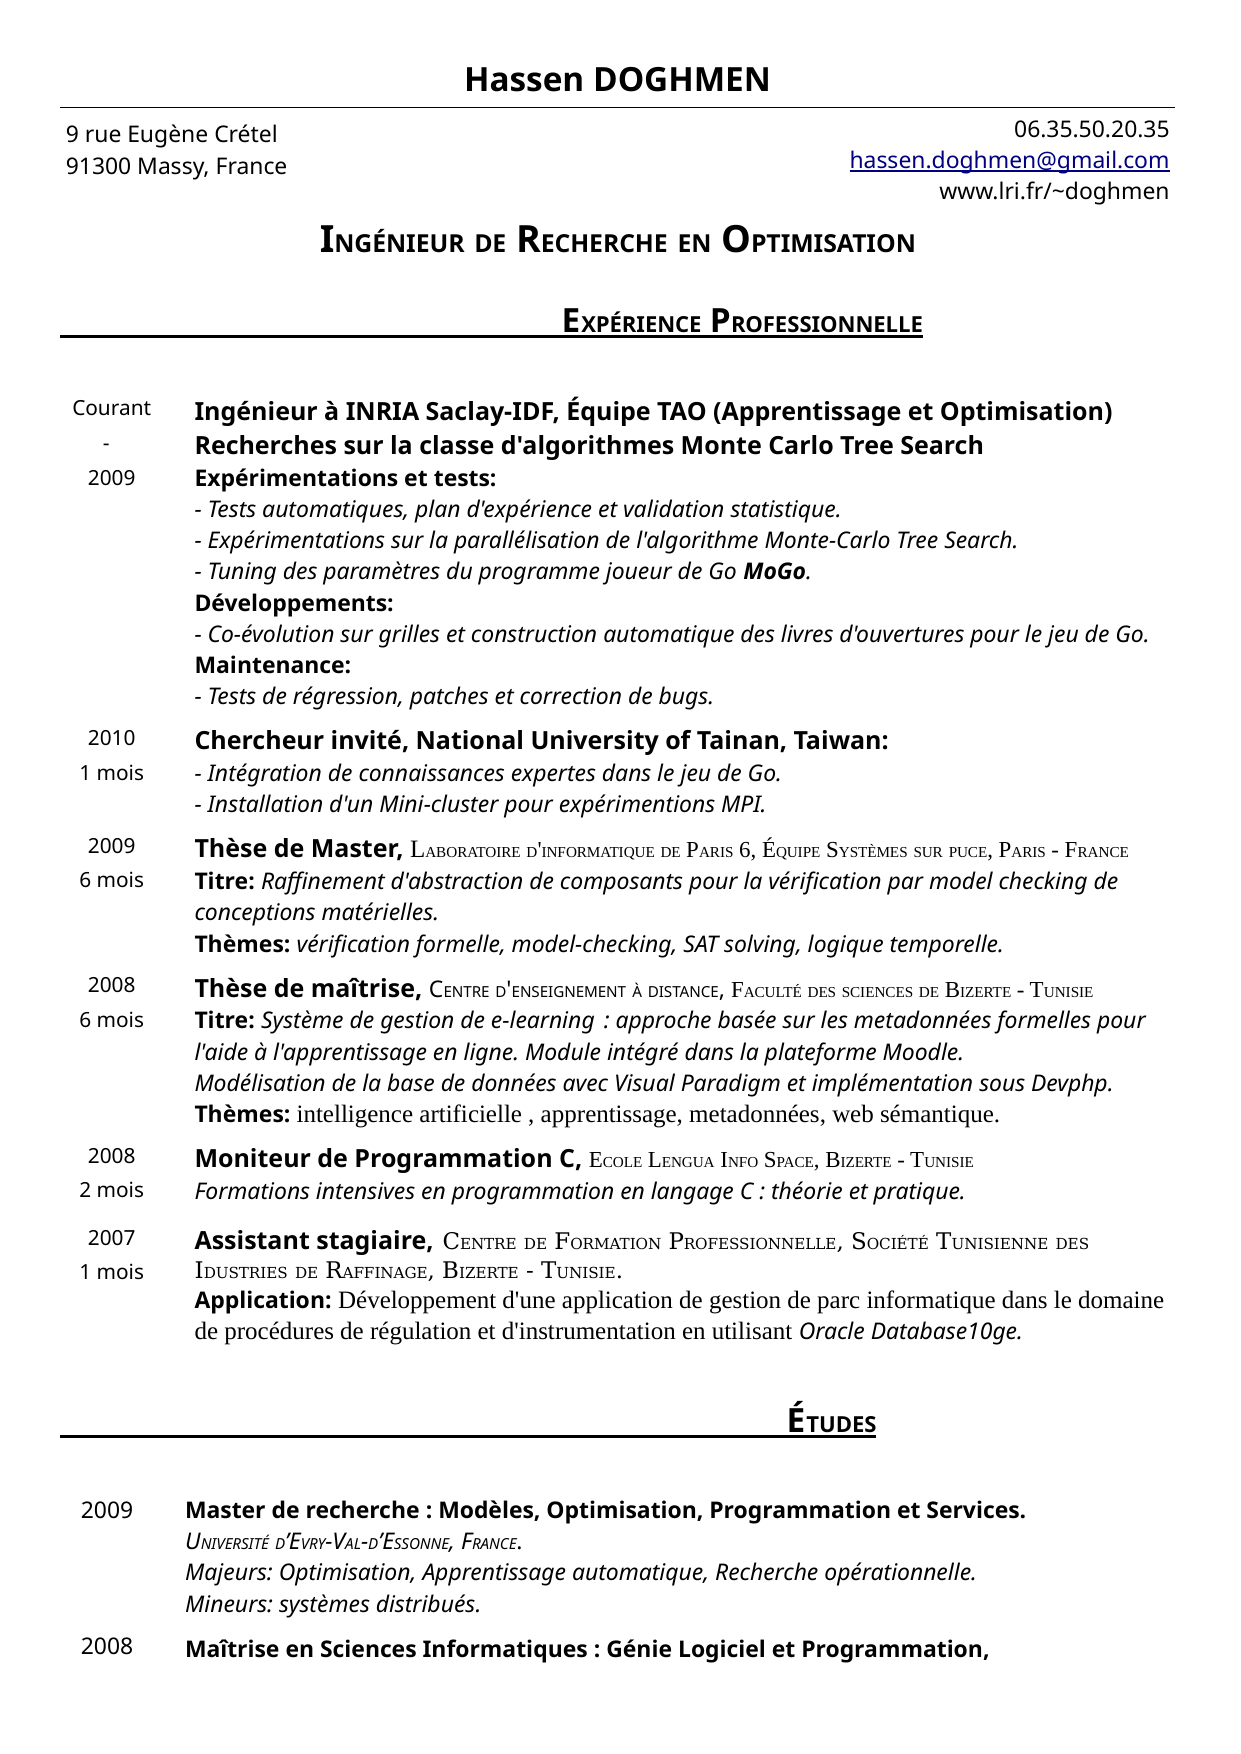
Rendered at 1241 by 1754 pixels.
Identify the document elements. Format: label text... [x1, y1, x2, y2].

table_cell 2007 1 mois [60, 1217, 189, 1352]
table_cell 2009 6 mois [60, 825, 189, 964]
table_header Master de recherche : Modèles, Optimisation, Programmation et Services. Université d’Evry-Val-d’Essonne, France. Majeurs: Optimisation, Apprentissage automatique, Recherche opérationnelle. Mineurs: systèmes distribués. [179, 1488, 1175, 1624]
table_header 2009 [60, 1488, 179, 1624]
table_cell 2010 1 mois [60, 717, 189, 825]
table_cell Moniteur de Programmation C, Ecole Lengua Info Space, Bizerte - Tunisie Formations intensives en programmation en langage C : théorie et pratique. [189, 1135, 1176, 1217]
table_header Ingénieur à INRIA Saclay-IDF, Équipe TAO (Apprentissage et Optimisation) Recherches sur la classe d'algorithmes Monte Carlo Tree Search Expérimentations et tests: - Tests automatiques, plan d'expérience et validation statistique. - Expérimentations sur la parallélisation de l'algorithme Monte-Carlo Tree Search. - Tuning des paramètres du programme joueur de Go MoGo. Développements: - Co-évolution sur grilles et construction automatique des livres d'ouvertures pour le jeu de Go. Maintenance: - Tests de régression, patches et correction de bugs. [189, 388, 1176, 717]
table_header Courant - 2009 [60, 388, 189, 717]
table_cell Thèse de Master, Laboratoire d'informatique de Paris 6, Équipe Systèmes sur puce, Paris - France Titre: Raffinement d'abstraction de composants pour la vérification par model checking de conceptions matérielles. Thèmes: vérification formelle, model-checking, SAT solving, logique temporelle. [189, 825, 1176, 964]
table_cell Thèse de maîtrise, Centre d'enseignement à distance, Faculté des sciences de Bizerte - Tunisie Titre: Système de gestion de e-learning : approche basée sur les metadonnées formelles pour l'aide à l'apprentissage en ligne. Module intégré dans la plateforme Moodle. Modélisation de la base de données avec Visual Paradigm et implémentation sous Devphp. Thèmes: intelligence artificielle , apprentissage, metadonnées, web sémantique. [189, 965, 1176, 1135]
table_cell Chercheur invité, National University of Tainan, Taiwan: - Intégration de connaissances expertes dans le jeu de Go. - Installation d'un Mini-cluster pour expérimentions MPI. [189, 717, 1176, 825]
table_cell 2008 6 mois [60, 965, 189, 1135]
text Études [60, 1397, 1150, 1443]
table_header Hassen DOGHMEN [60, 50, 1175, 107]
table_cell 06.35.50.20.35 hassen.doghmen@gmail.com www.lri.fr/~doghmen [618, 108, 1175, 212]
table_cell 2008 2 mois [60, 1135, 189, 1217]
table_cell Assistant stagiaire, Centre de Formation Professionnelle, Société Tunisienne des Idustries de Raffinage, Bizerte - Tunisie. Application: Développement d'une application de gestion de parc informatique dans le domaine de procédures de régulation et d'instrumentation en utilisant Oracle Database10ge. [189, 1217, 1176, 1352]
table_cell Maîtrise en Sciences Informatiques : Génie Logiciel et Programmation, [179, 1625, 1175, 1673]
table_cell 9 rue Eugène Crétel 91300 Massy, France [60, 108, 617, 212]
text Ingénieur de Recherche en Optimisation [60, 212, 1175, 263]
table_cell 2008 [60, 1625, 179, 1673]
text Expérience Professionnelle [60, 297, 1150, 342]
